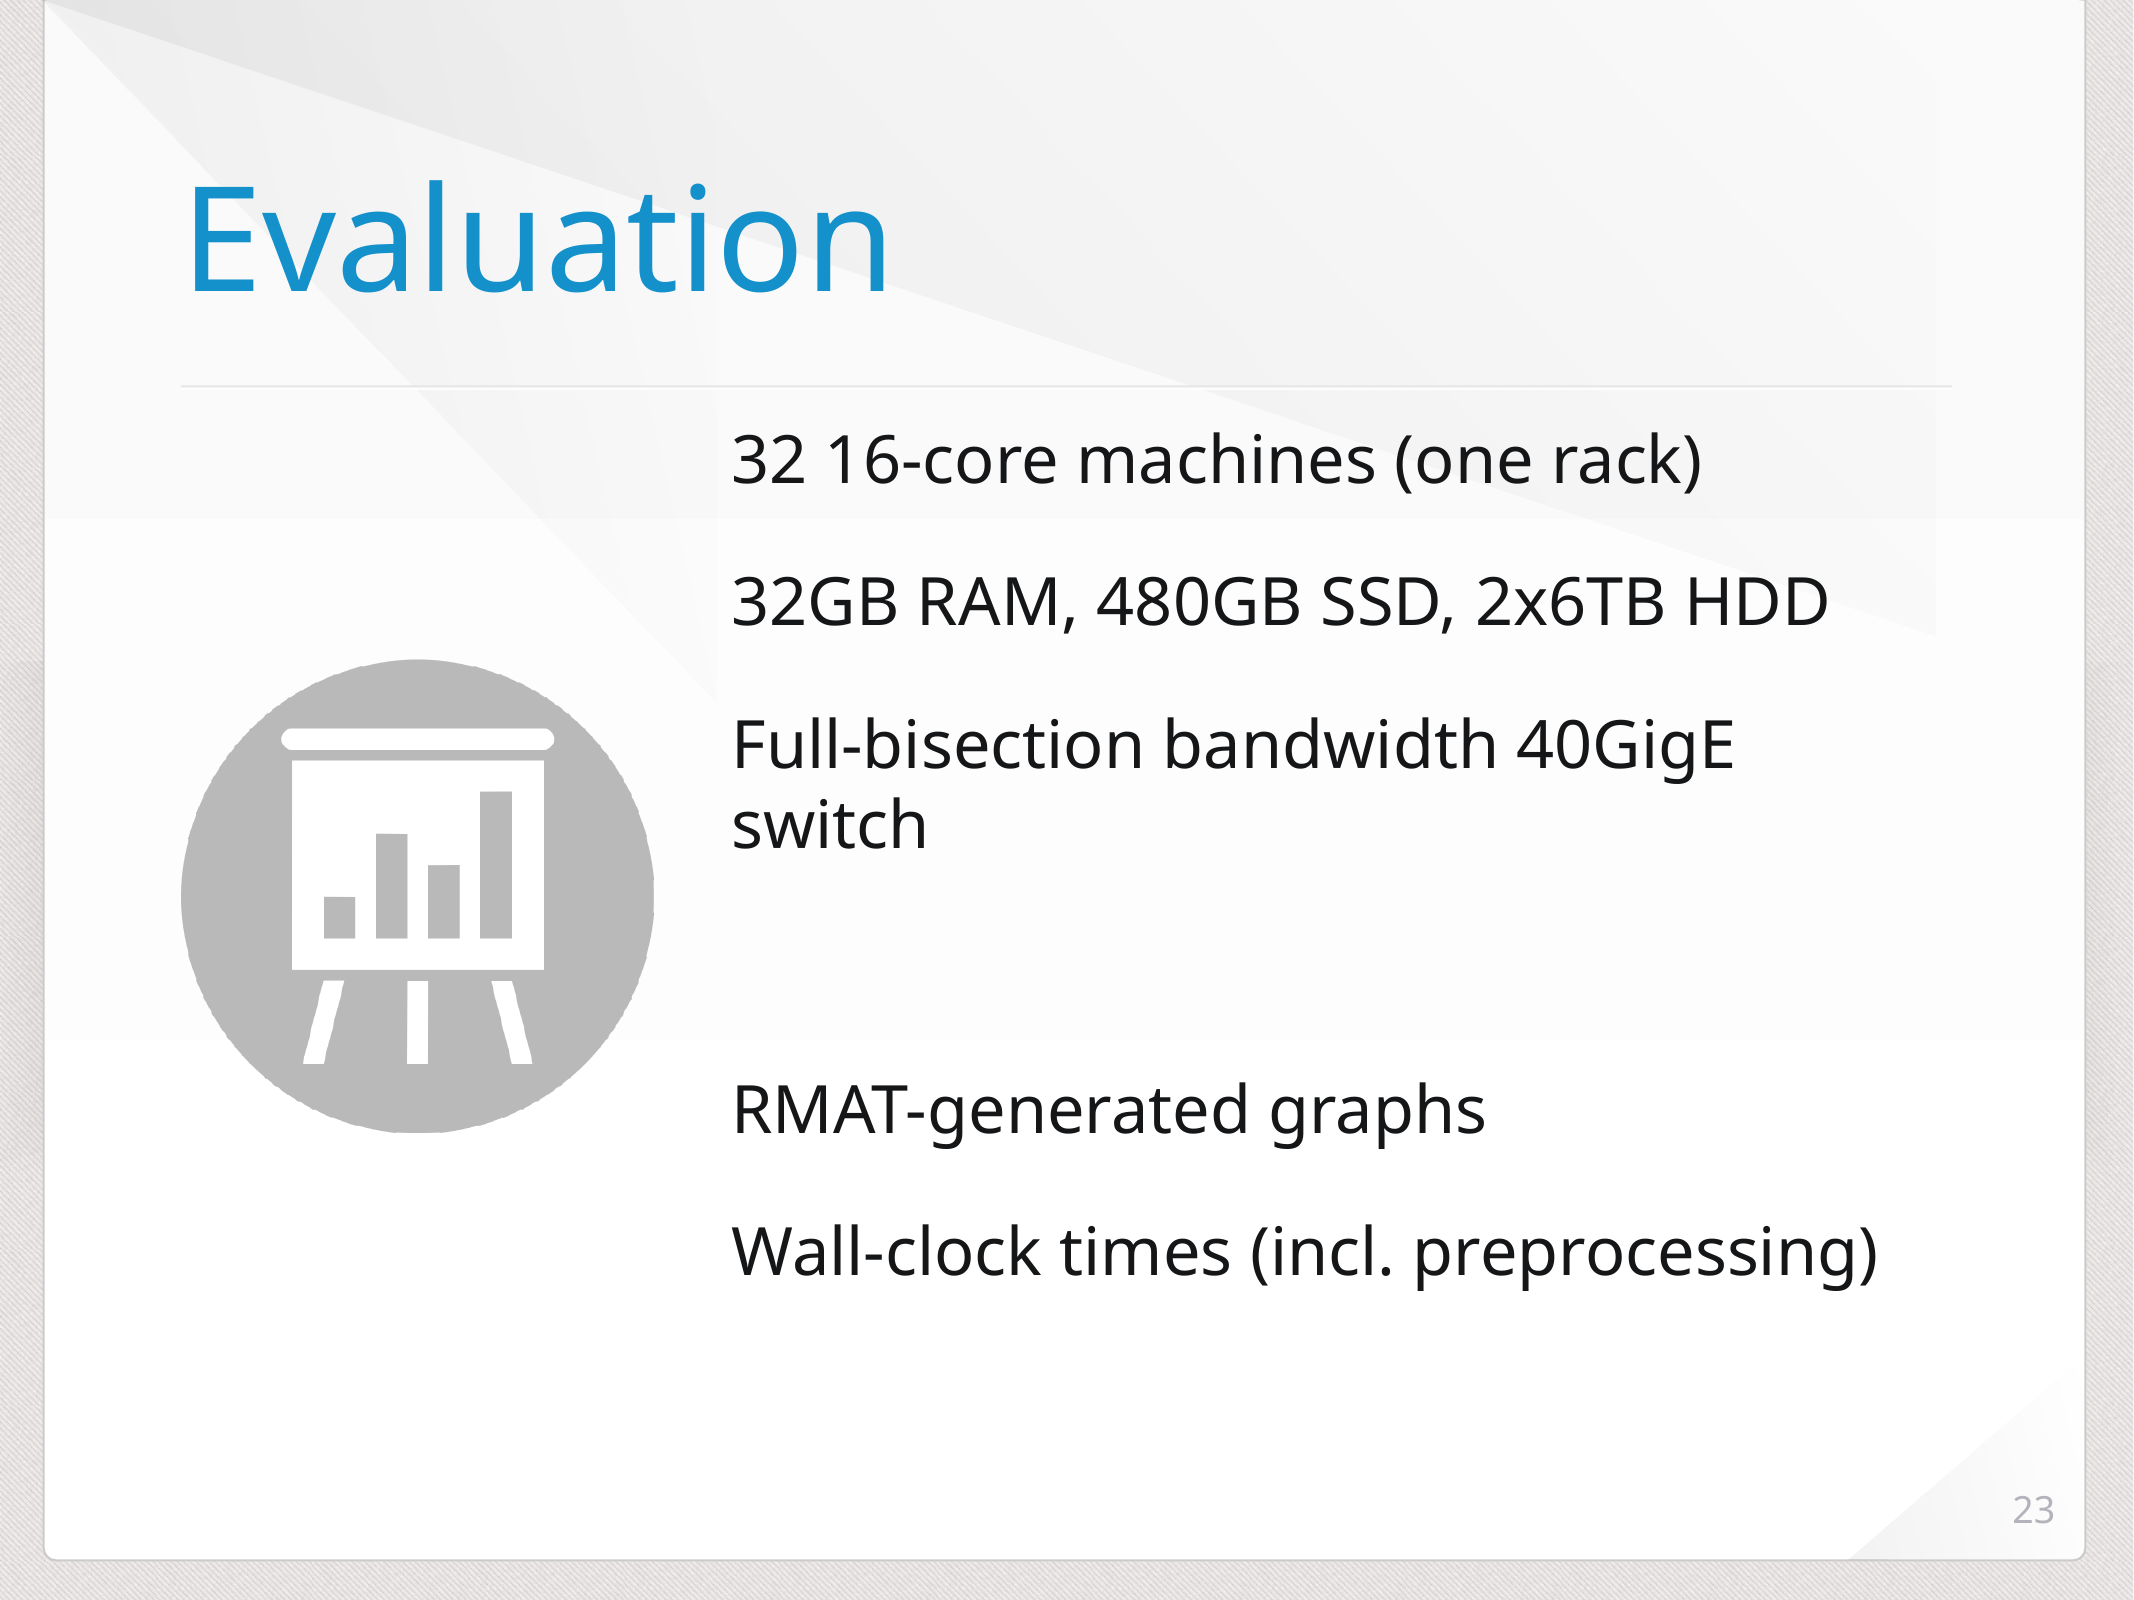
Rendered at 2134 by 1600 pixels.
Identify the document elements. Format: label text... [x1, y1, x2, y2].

slide_number [1909, 1476, 2071, 1548]
picture [0, 0, 2134, 1600]
list 32 16-core machines (one rack) 32GB RAM, 480GB SSD, 2x6TB HDD Full-bisection bandwidth 40GigE switch RMAT-generated graphs Wall-clock times (incl. preprocessing) [731, 416, 1953, 1375]
picture [181, 659, 654, 1133]
title Evaluation [181, 145, 1953, 355]
